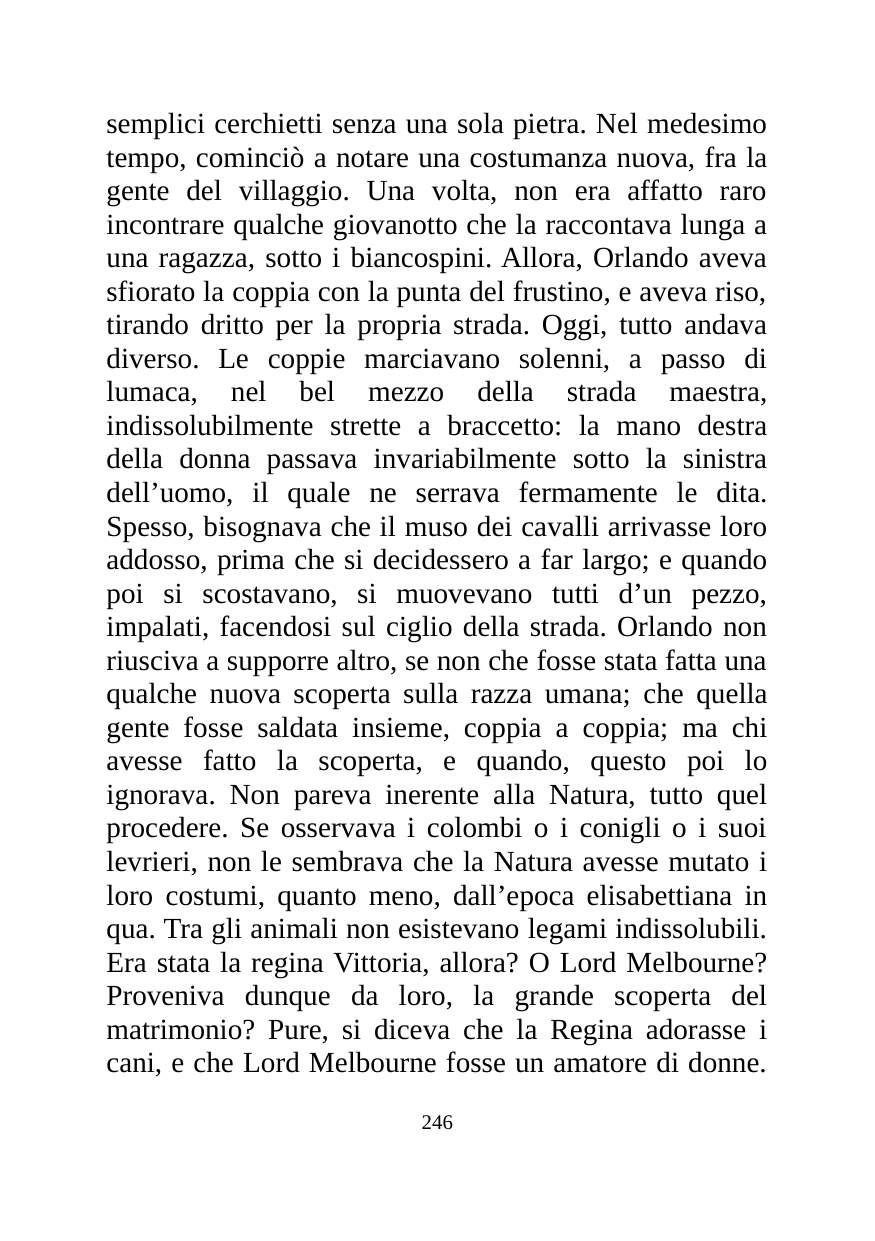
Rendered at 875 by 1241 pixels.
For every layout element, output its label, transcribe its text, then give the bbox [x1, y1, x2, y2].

text semplici cerchietti senza una sola pietra. Nel medesimo tempo, cominciò a notare una costumanza nuova, fra la gente del villaggio. Una volta, non era affatto raro incontrare qualche giovanotto che la raccontava lunga a una ragazza, sotto i biancospini. Allora, Orlando aveva sfiorato la coppia con la punta del frustino, e aveva riso, tirando dritto per la propria strada. Oggi, tutto andava diverso. Le coppie marciavano solenni, a passo di lumaca, nel bel mezzo della strada maestra, indissolubilmente strette a braccetto: la mano destra della donna passava invariabilmente sotto la sinistra dell’uomo, il quale ne serrava fermamente le dita. Spesso, bisognava che il muso dei cavalli arrivasse loro addosso, prima che si decidessero a far largo; e quando poi si scostavano, si muovevano tutti d’un pezzo, impalati, facendosi sul ciglio della strada. Orlando non riusciva a supporre altro, se non che fosse stata fatta una qualche nuova scoperta sulla razza umana; che quella gente fosse saldata insieme, coppia a coppia; ma chi avesse fatto la scoperta, e quando, questo poi lo ignorava. Non pareva inerente alla Natura, tutto quel procedere. Se osservava i colombi o i conigli o i suoi levrieri, non le sembrava che la Natura avesse mutato i loro costumi, quanto meno, dall’epoca elisabettiana in qua. Tra gli animali non esistevano legami indissolubili. Era stata la regina Vittoria, allora? O Lord Melbourne? Proveniva dunque da loro, la grande scoperta del matrimonio? Pure, si diceva che la Regina adorasse i cani, e che Lord Melbourne fosse un amatore di donne. [106, 106, 768, 1079]
